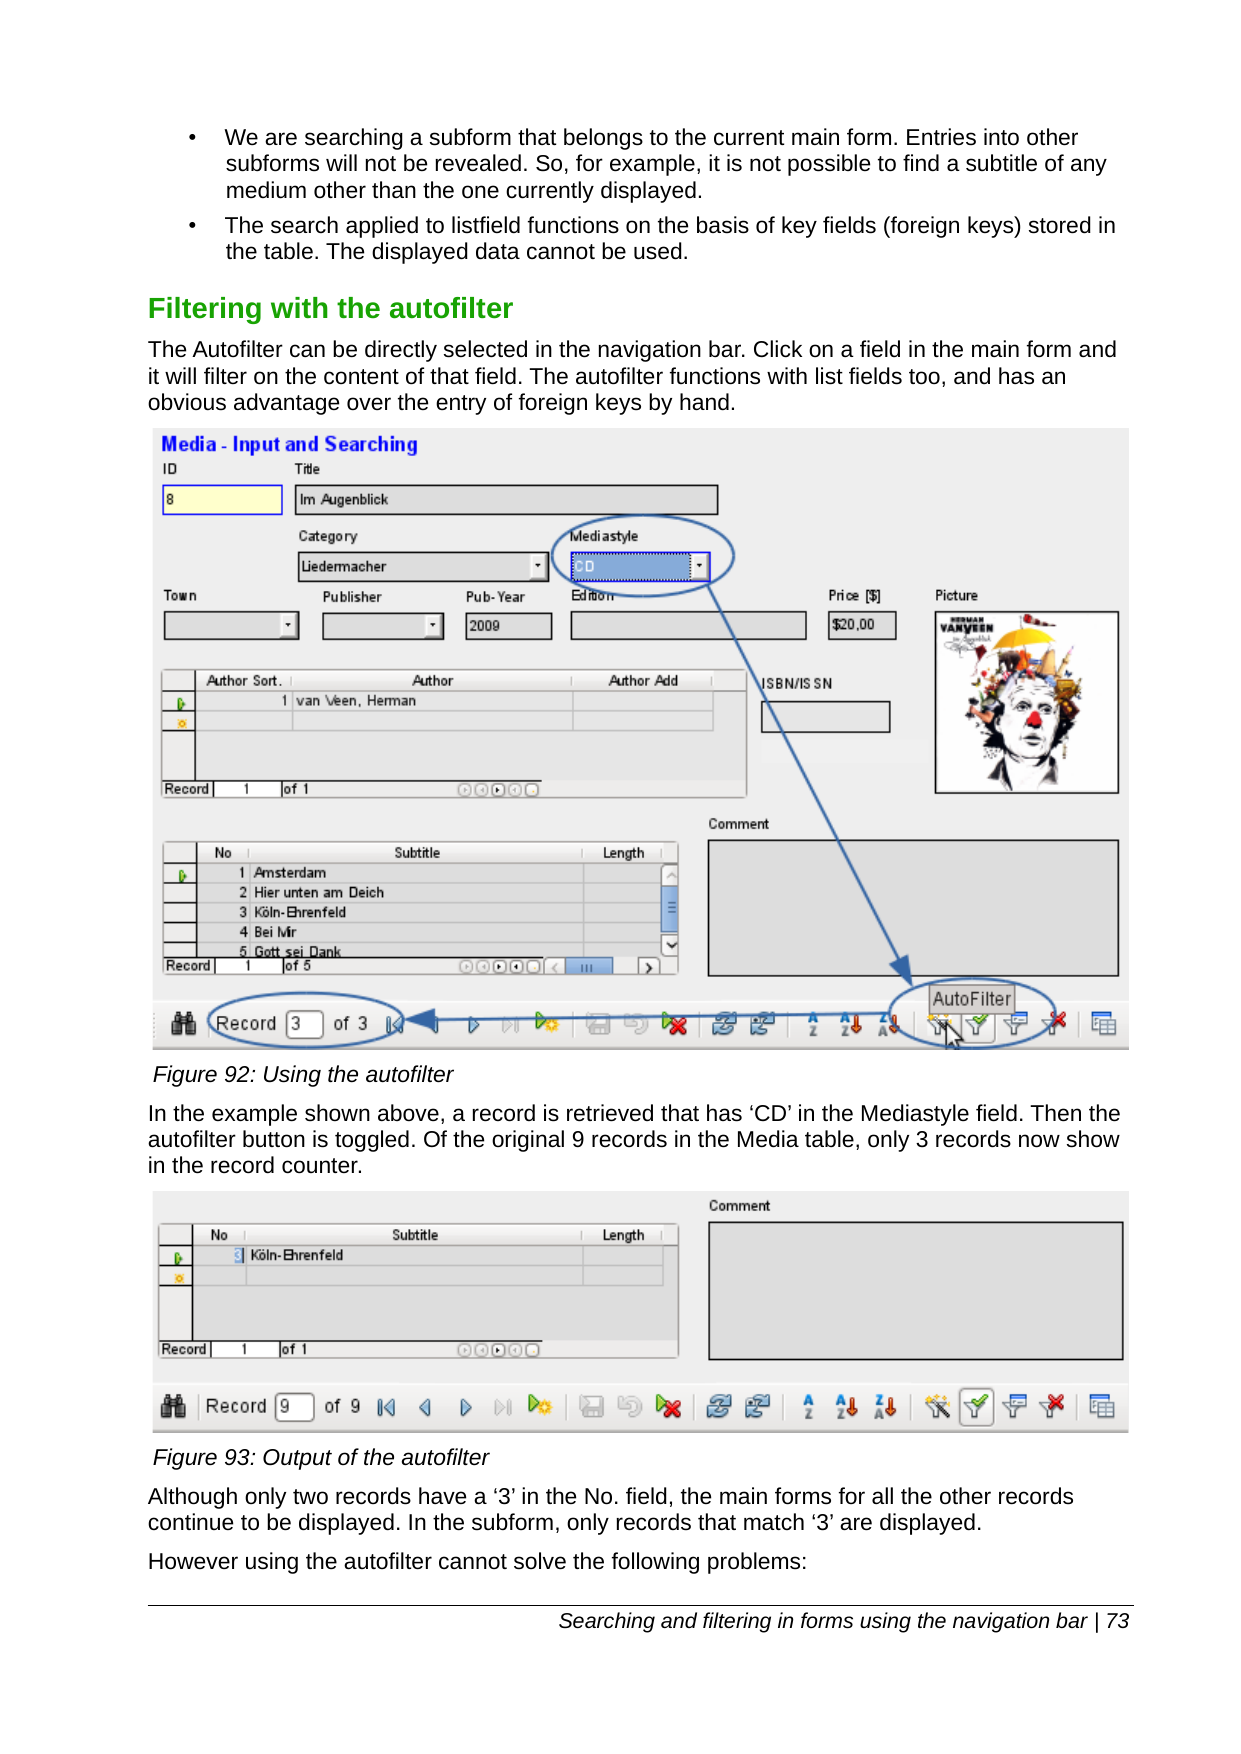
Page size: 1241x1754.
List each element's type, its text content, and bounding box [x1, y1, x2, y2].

text Figure 93: Output of the autofilter [153, 1444, 1129, 1471]
text However using the autofilter cannot solve the following problems: [148, 1548, 1134, 1574]
list We are searching a subform that belongs to the current main form. Entries into other subforms will not be revealed. So, for example, it is not possible to find a subtitle of any medium other than the one currently displayed. [185, 121, 1134, 203]
picture [152, 1191, 1129, 1433]
text Although only two records have a ‘3’ in the No. field, the main forms for all the other records continue to be displayed. In the subform, only records that match ‘3’ are displayed. [148, 1483, 1134, 1535]
text In the example shown above, a record is retrieved that has ‘CD’ in the Mediastyle field. Then the autofilter button is toggled. Of the original 9 records in the Media table, only 3 records now show in the record counter. [148, 1100, 1134, 1179]
text Figure 92: Using the autofilter [153, 1061, 1129, 1088]
text The Autofilter can be directly selected in the navigation bar. Click on a field in the main form and it will filter on the content of that field. The autofilter functions with list fields too, and has an obvious advantage over the entry of foreign keys by hand. [148, 336, 1134, 416]
picture [152, 428, 1129, 1050]
subtitle Filtering with the autofilter [148, 291, 1134, 325]
list The search applied to listfield functions on the basis of key fields (foreign keys) stored in the table. The displayed data cannot be used. [185, 209, 1134, 267]
